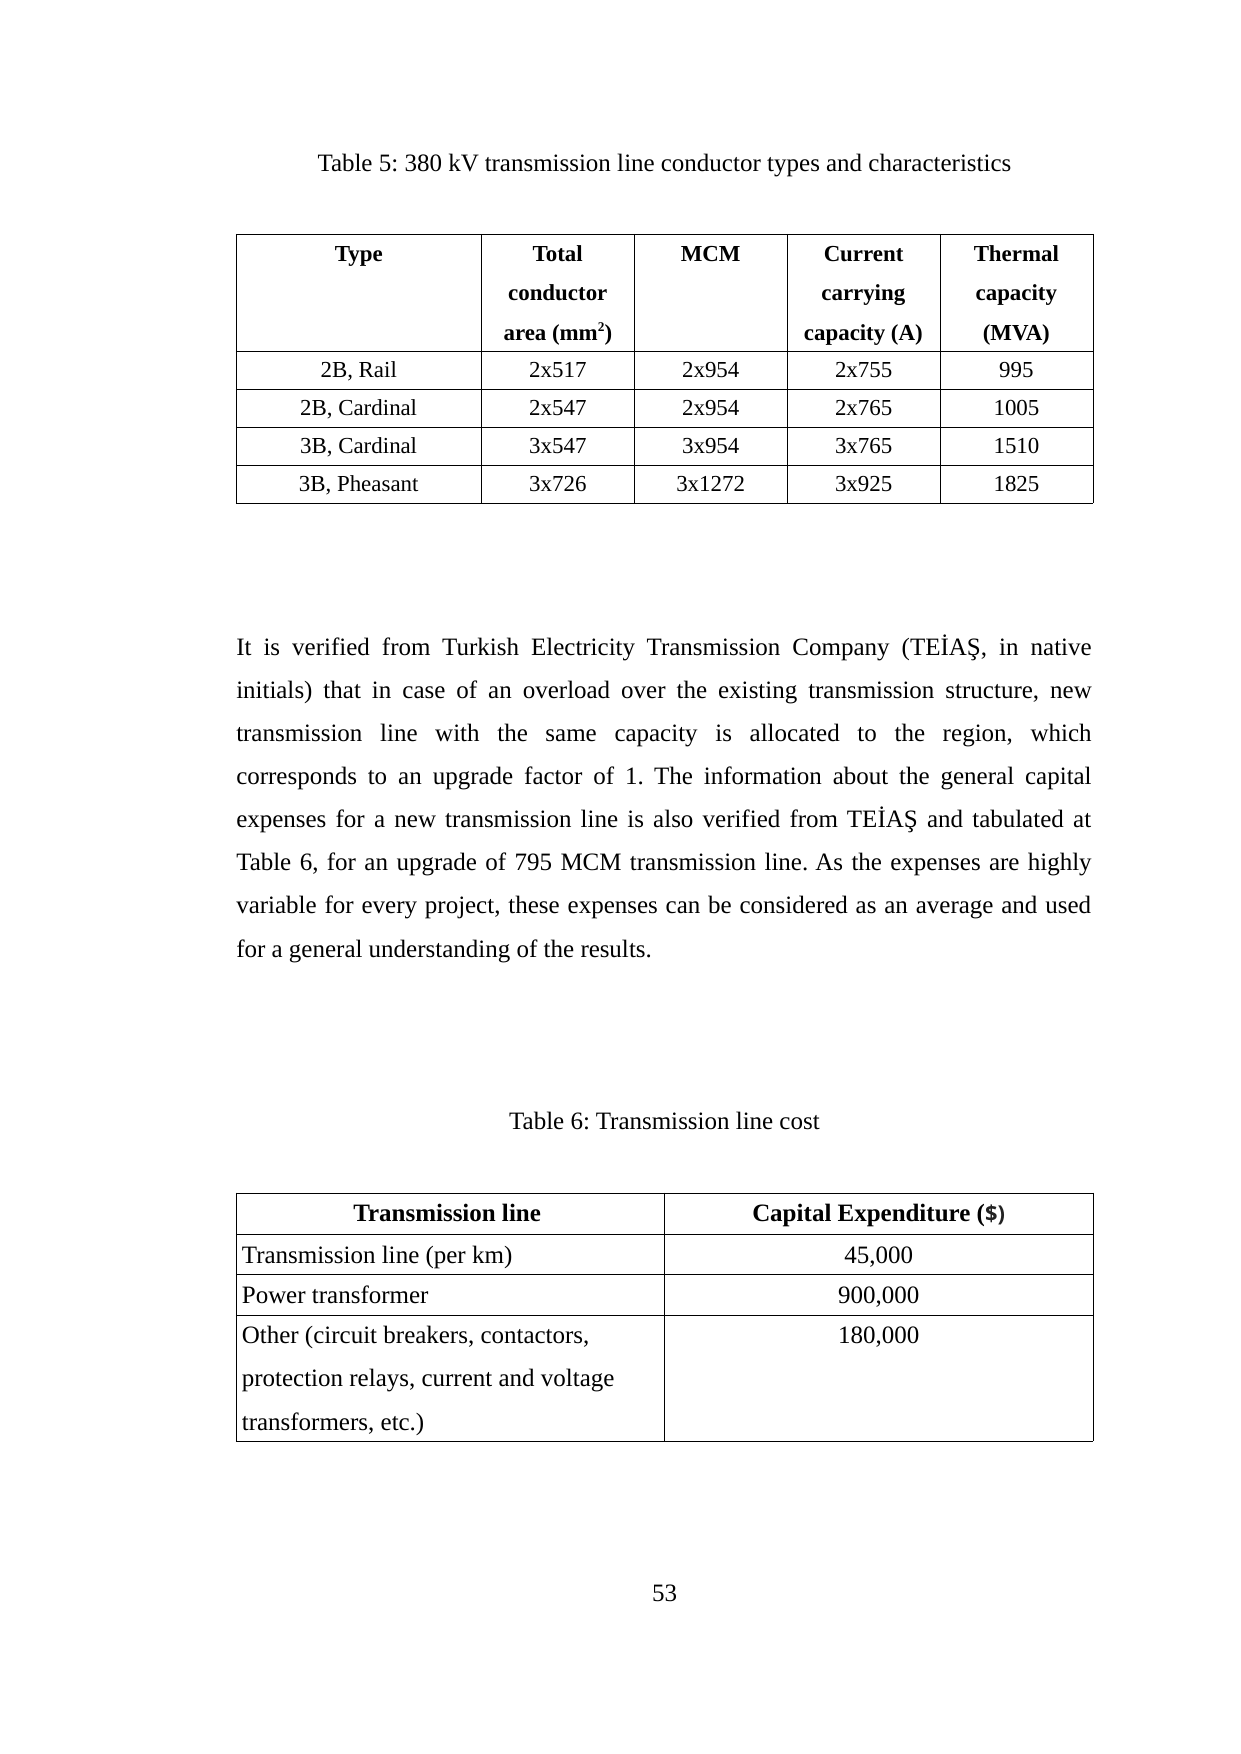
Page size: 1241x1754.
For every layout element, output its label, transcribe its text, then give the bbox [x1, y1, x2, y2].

table_cell 900,000 [665, 1275, 1093, 1314]
table_header MCM [635, 235, 787, 351]
table_cell 45,000 [665, 1235, 1093, 1274]
table_cell 3x547 [482, 428, 634, 464]
text It is verified from Turkish Electricity Transmission Company (TEİAŞ, in native initials) that in case of an overload over the existing transmission structure, new transmission line with the same capacity is allocated to the region, which corresponds to an upgrade factor of 1. The information about the general capital expenses for a new transmission line is also verified from TEİAŞ and tabulated at Table 6, for an upgrade of 795 MCM transmission line. As the expenses are highly variable for every project, these expenses can be considered as an average and used for a general understanding of the results. [236, 632, 1093, 962]
table_cell 3B, Pheasant [237, 466, 481, 502]
table_cell Other (circuit breakers, contactors, protection relays, current and voltage transformers, etc.) [237, 1316, 664, 1441]
table_cell 3x726 [482, 466, 634, 502]
table_header Total conductor area (mm2) [482, 235, 634, 351]
table_cell Power transformer [237, 1275, 664, 1314]
table_cell 3B, Cardinal [237, 428, 481, 464]
table_cell 3x765 [788, 428, 940, 464]
table_cell 2B, Rail [237, 352, 481, 389]
table_cell 1825 [941, 466, 1093, 502]
table_cell 3x1272 [635, 466, 787, 502]
table_cell 2x517 [482, 352, 634, 389]
text Table 6: Transmission line cost [236, 1106, 1093, 1135]
table_header Current carrying capacity (A) [788, 235, 940, 351]
table_cell 2x954 [635, 390, 787, 427]
table_cell 2B, Cardinal [237, 390, 481, 427]
table_header Type [237, 235, 481, 351]
table_cell 2x954 [635, 352, 787, 389]
table_cell 1005 [941, 390, 1093, 427]
table_header Capital Expenditure ($) [665, 1194, 1093, 1234]
text Table 5: 380 kV transmission line conductor types and characteristics [236, 148, 1093, 176]
table_cell 995 [941, 352, 1093, 389]
table_header Transmission line [237, 1194, 664, 1234]
table_cell 3x925 [788, 466, 940, 502]
table_cell 1510 [941, 428, 1093, 464]
table_cell 2x765 [788, 390, 940, 427]
table_cell 2x547 [482, 390, 634, 427]
table_cell 2x755 [788, 352, 940, 389]
table_cell Transmission line (per km) [237, 1235, 664, 1274]
table_cell 3x954 [635, 428, 787, 464]
table_cell 180,000 [665, 1316, 1093, 1441]
table_header Thermal capacity (MVA) [941, 235, 1093, 351]
